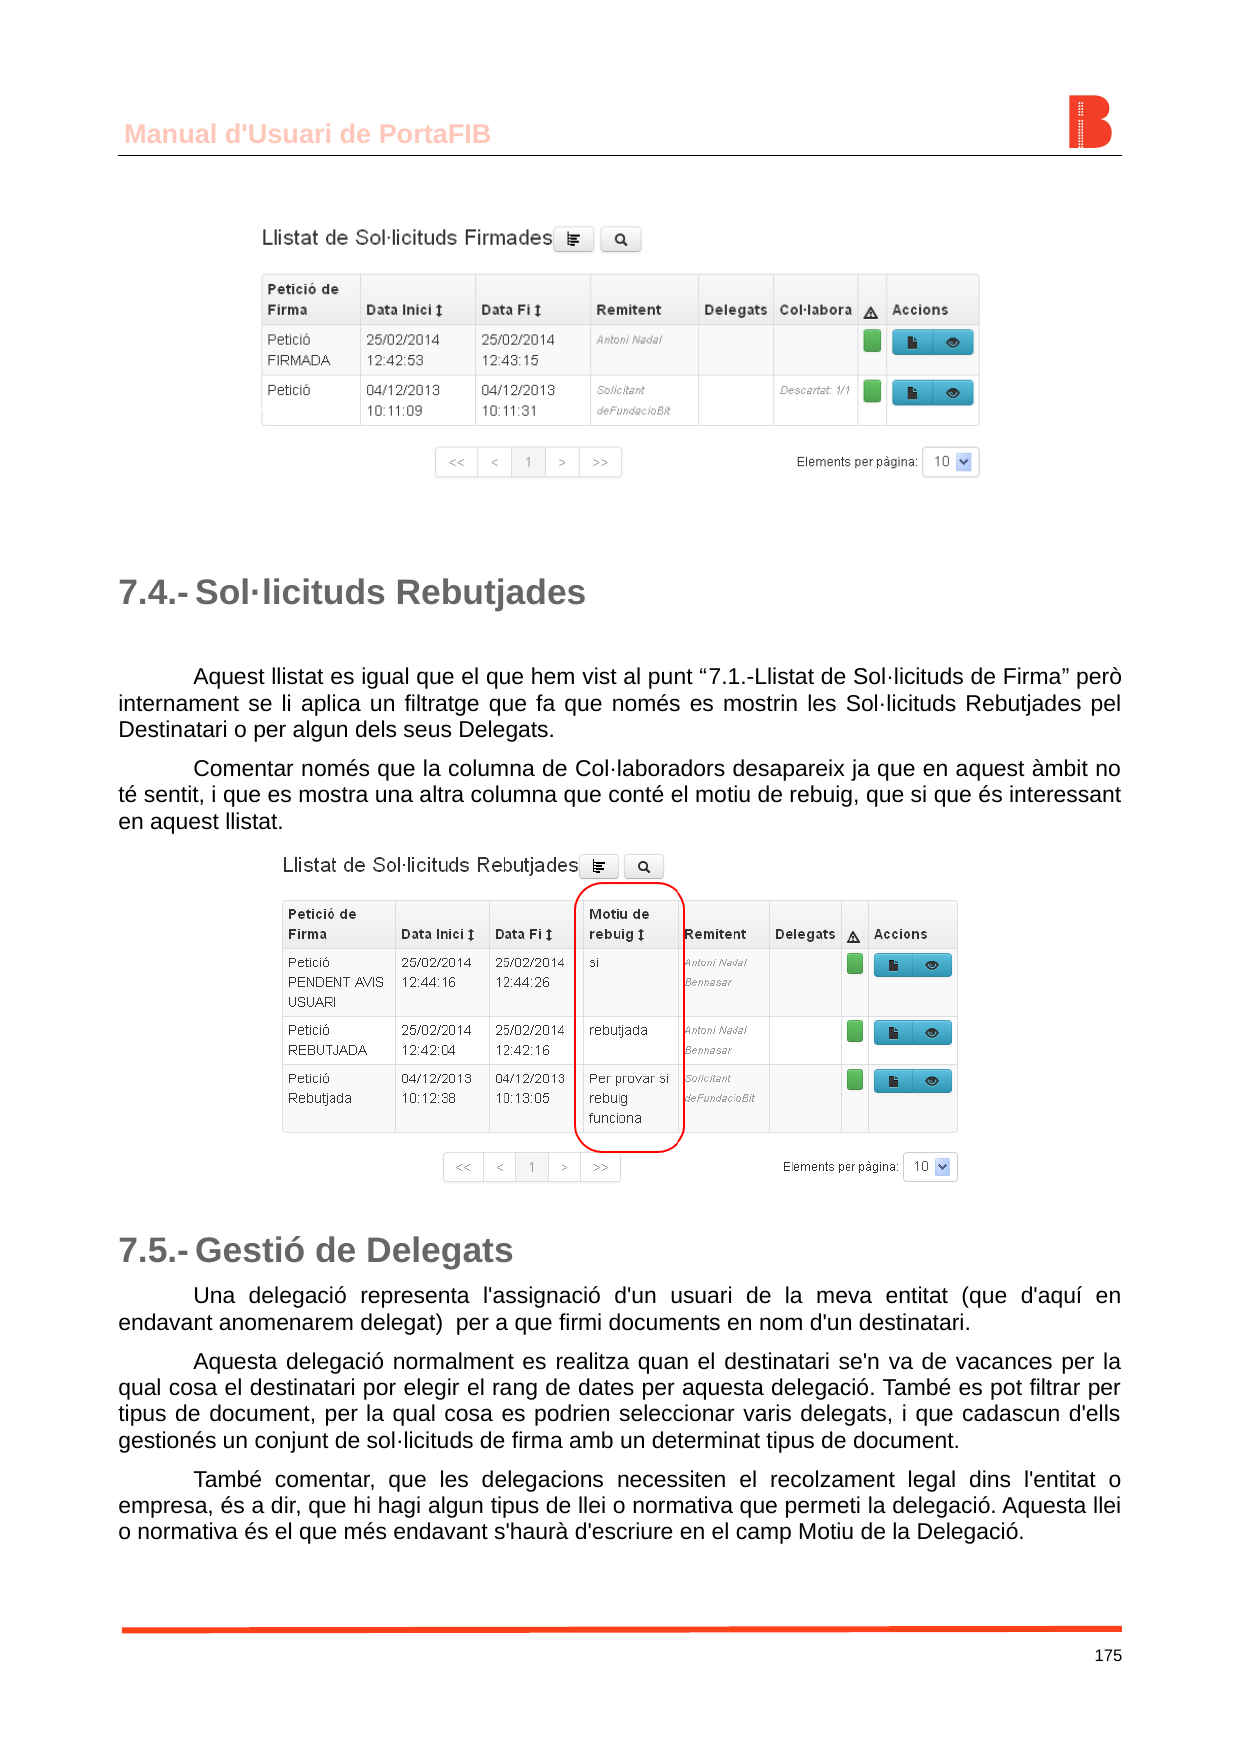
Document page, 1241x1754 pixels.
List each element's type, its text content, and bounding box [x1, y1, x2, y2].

text També comentar, que les delegacions necessiten el recolzament legal dins l'entitat o empresa, és a dir, que hi hagi algun tipus de llei o normativa que permeti la delegació. Aquesta llei o normativa és el que més endavant s'haurà d'escriure en el camp Motiu de la Delegació. [118, 1466, 1122, 1544]
picture [1063, 94, 1117, 150]
picture [276, 846, 965, 1192]
subtitle Sol·licituds Rebutjades [118, 571, 1122, 612]
picture [250, 215, 990, 495]
text Una delegació representa l'assignació d'un usuari de la meva entitat (que d'aquí en endavant anomenarem delegat) per a que firmi documents en nom d'un destinatari. [118, 1282, 1122, 1335]
subtitle Gestió de Delegats [118, 1229, 1122, 1270]
text Aquest llistat es igual que el que hem vist al punt “7.1Llistat de Sol·licituds de Firma” però internament se li aplica un filtratge que fa que només es mostrin les Sol·licituds Rebutjades pel Destinatari o per algun dels seus Delegats. [118, 663, 1122, 742]
text Aquesta delegació normalment es realitza quan el destinatari se'n va de vacances per la qual cosa el destinatari por elegir el rang de dates per aquesta delegació. També es pot filtrar per tipus de document, per la qual cosa es podrien seleccionar varis delegats, i que cadascun d'ells gestionés un conjunt de sol·licituds de firma amb un determinat tipus de document. [118, 1348, 1122, 1453]
text Comentar només que la columna de Col·laboradors desapareix ja que en aquest àmbit no té sentit, i que es mostra una altra columna que conté el motiu de rebuig, que si que és interessant en aquest llistat. [118, 755, 1122, 834]
